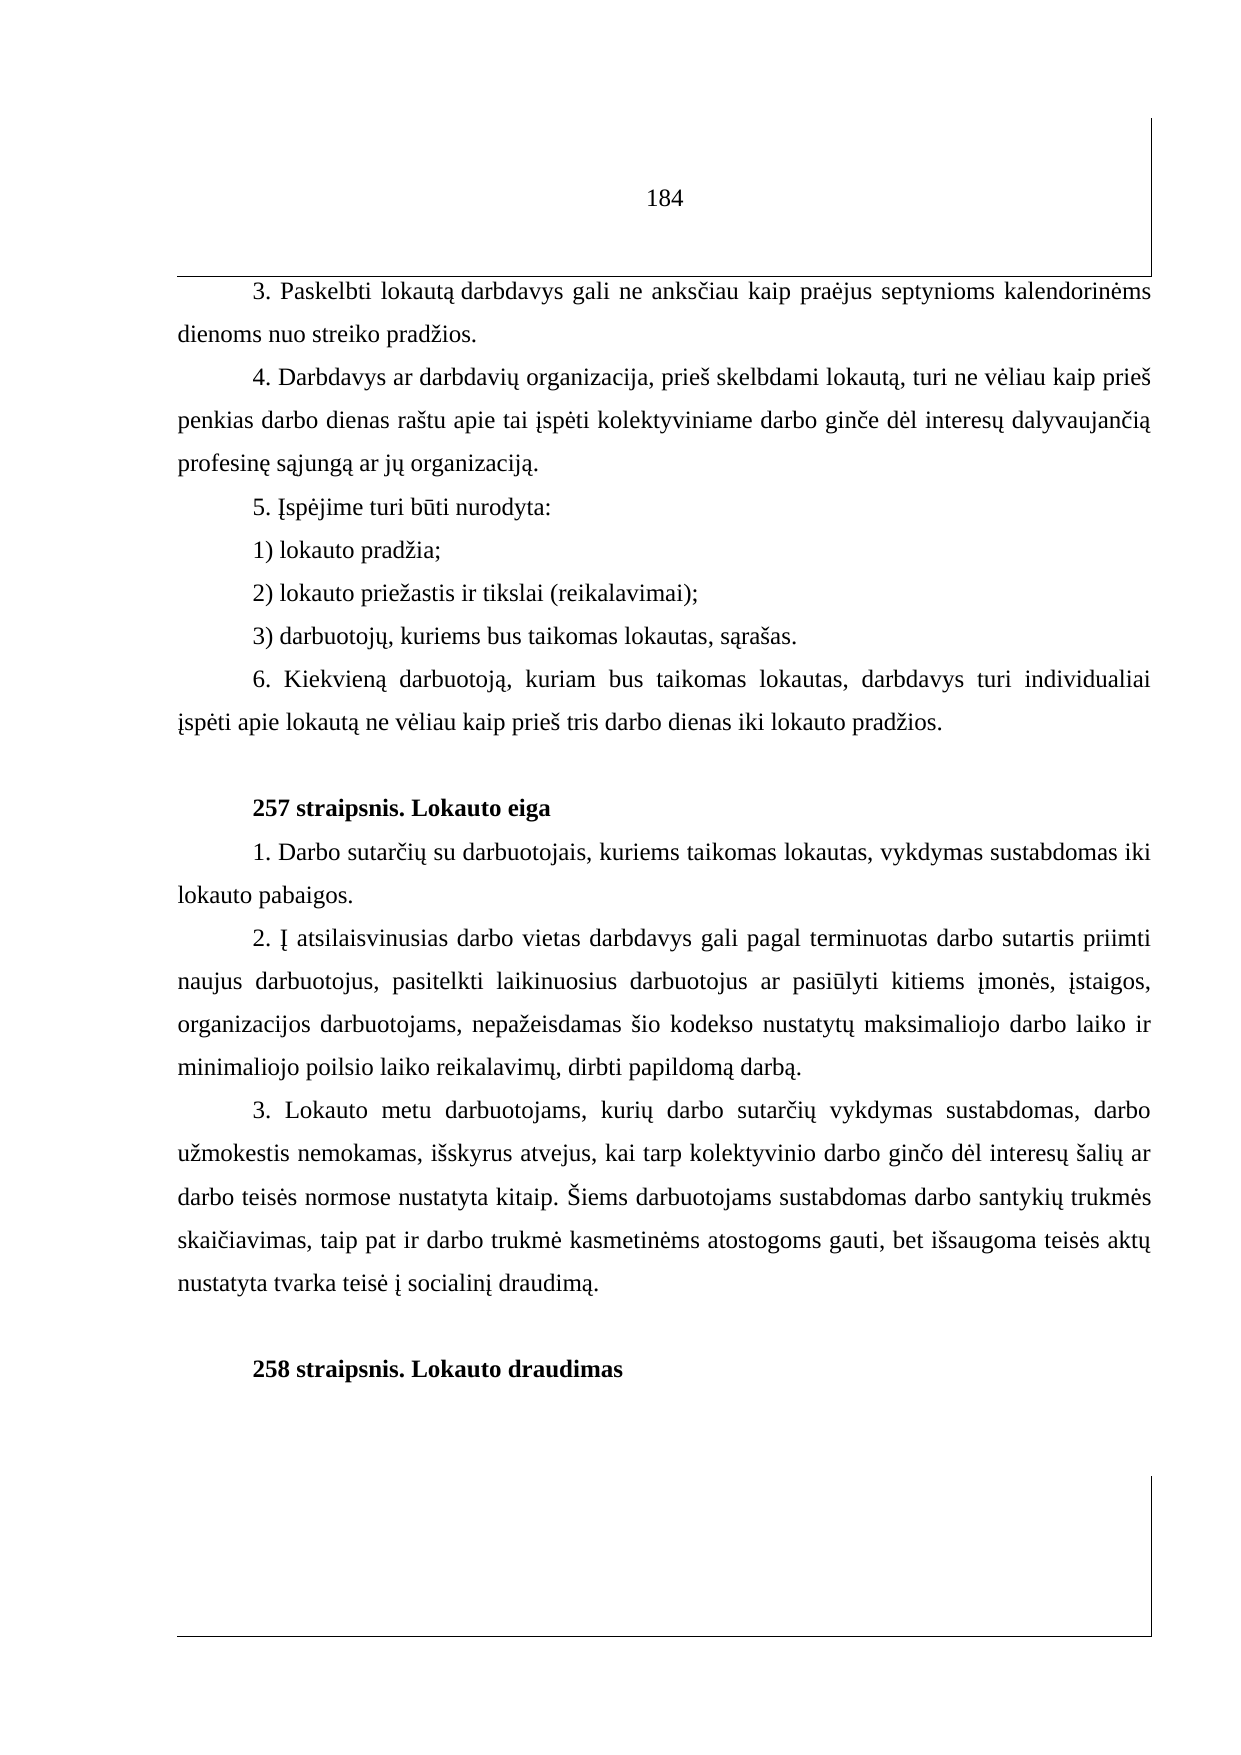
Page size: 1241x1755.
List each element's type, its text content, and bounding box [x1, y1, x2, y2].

text 1. Darbo sutarčių su darbuotojais, kuriems taikomas lokautas, vykdymas sustabdomas iki lokauto pabaigos. [177, 837, 1152, 908]
text 3. Lokauto metu darbuotojams, kurių darbo sutarčių vykdymas sustabdomas, darbo užmokestis nemokamas, išskyrus atvejus, kai tarp kolektyvinio darbo ginčo dėl interesų šalių ar darbo teisės normose nustatyta kitaip. Šiems darbuotojams sustabdomas darbo santykių trukmės skaičiavimas, taip pat ir darbo trukmė kasmetinėms atostogoms gauti, bet išsaugoma teisės aktų nustatyta tvarka teisė į socialinį draudimą. [177, 1095, 1152, 1297]
text 3. Paskelbti lokautą darbdavys gali ne anksčiau kaip praėjus septynioms kalendorinėms dienoms nuo streiko pradžios. [177, 276, 1152, 348]
subtitle 258 straipsnis. Lokauto draudimas [177, 1354, 1152, 1383]
text 1) lokauto pradžia; [177, 535, 1152, 563]
text 5. Įspėjime turi būti nurodyta: [177, 492, 1152, 520]
text 4. Darbdavys ar darbdavių organizacija, prieš skelbdami lokautą, turi ne vėliau kaip prieš penkias darbo dienas raštu apie tai įspėti kolektyviniame darbo ginče dėl interesų dalyvaujančią profesinę sąjungą ar jų organizaciją. [177, 362, 1152, 477]
text 2) lokauto priežastis ir tikslai (reikalavimai); [177, 578, 1152, 607]
text 2. Į atsilaisvinusias darbo vietas darbdavys gali pagal terminuotas darbo sutartis priimti naujus darbuotojus, pasitelkti laikinuosius darbuotojus ar pasiūlyti kitiems įmonės, įstaigos, organizacijos darbuotojams, nepažeisdamas šio kodekso nustatytų maksimaliojo darbo laiko ir minimaliojo poilsio laiko reikalavimų, dirbti papildomą darbą. [177, 923, 1152, 1081]
text 6. Kiekvieną darbuotoją, kuriam bus taikomas lokautas, darbdavys turi individualiai įspėti apie lokautą ne vėliau kaip prieš tris darbo dienas iki lokauto pradžios. [177, 664, 1152, 736]
subtitle 257 straipsnis. Lokauto eiga [177, 793, 1152, 822]
text 3) darbuotojų, kuriems bus taikomas lokautas, sąrašas. [177, 621, 1152, 650]
